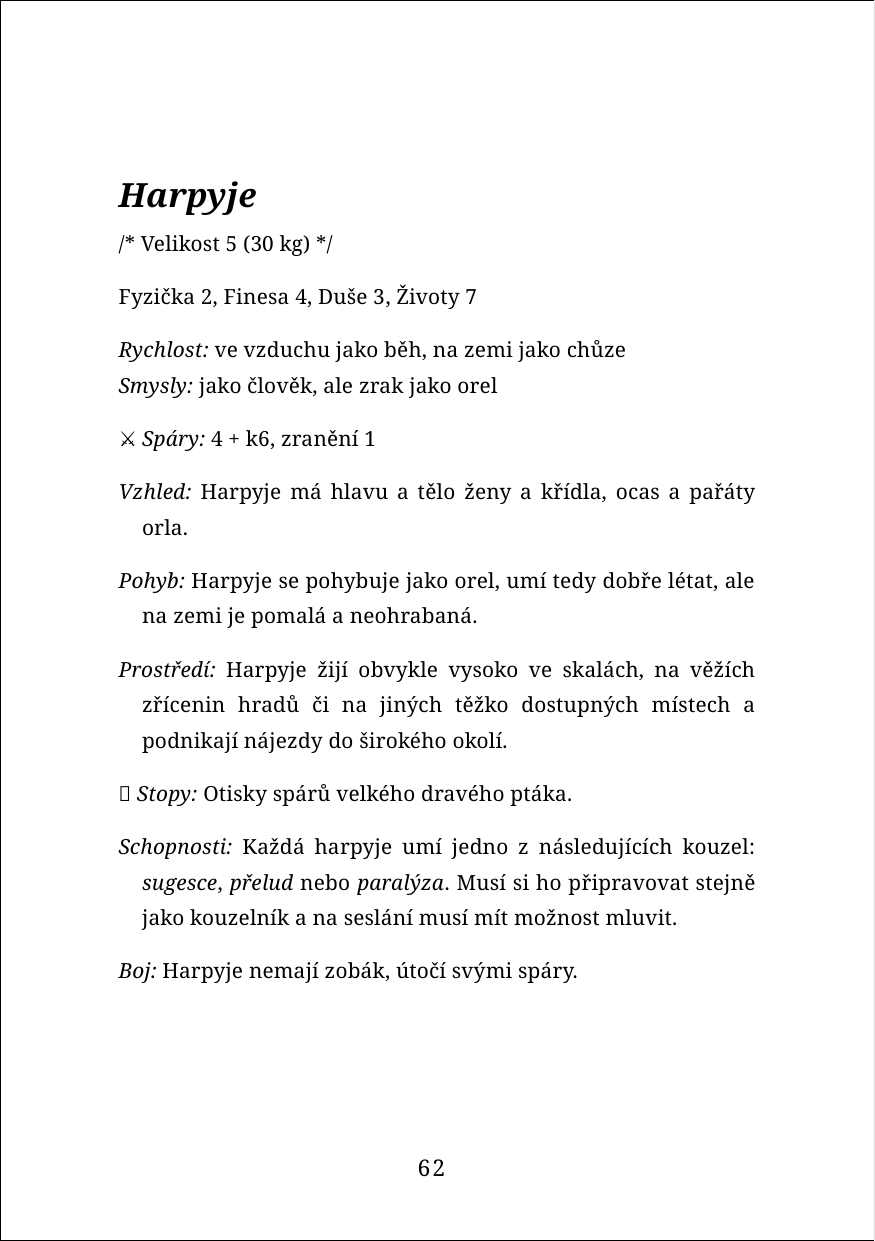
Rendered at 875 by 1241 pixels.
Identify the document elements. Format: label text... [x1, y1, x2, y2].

text 👣 Stopy: Otisky spárů velkého dravého ptáka. [118, 779, 756, 808]
text ⚔ Spáry: 4 + k6, zranění 1 [118, 424, 756, 453]
text Prostředí: Harpyje žijí obvykle vysoko ve skalách, na věžích zřícenin hradů či na jiných těžko dostupných místech a podnikají nájezdy do širokého okolí. [118, 655, 756, 754]
text Vzhled: Harpyje má hlavu a tělo ženy a křídla, ocas a pařáty orla. [118, 477, 756, 541]
text /* Velikost 5 (30 kg) */ [118, 229, 756, 257]
subtitle Harpyje [118, 172, 756, 217]
text Pohyb: Harpyje se pohybuje jako orel, umí tedy dobře létat, ale na zemi je pomalá a neohrabaná. [118, 566, 756, 630]
text Schopnosti: Každá harpyje umí jedno z následujících kouzel: sugesce, přelud nebo paralýza. Musí si ho připravovat stejně jako kouzelník a na seslání musí mít možnost mluvit. [118, 832, 756, 932]
text Rychlost: ve vzduchu jako běh, na zemi jako chůze [118, 335, 756, 364]
text Fyzička 2, Finesa 4, Duše 3, Životy 7 [118, 282, 756, 311]
text Boj: Harpyje nemají zobák, útočí svými spáry. [118, 957, 756, 985]
text Smysly: jako člověk, ale zrak jako orel [118, 371, 756, 399]
